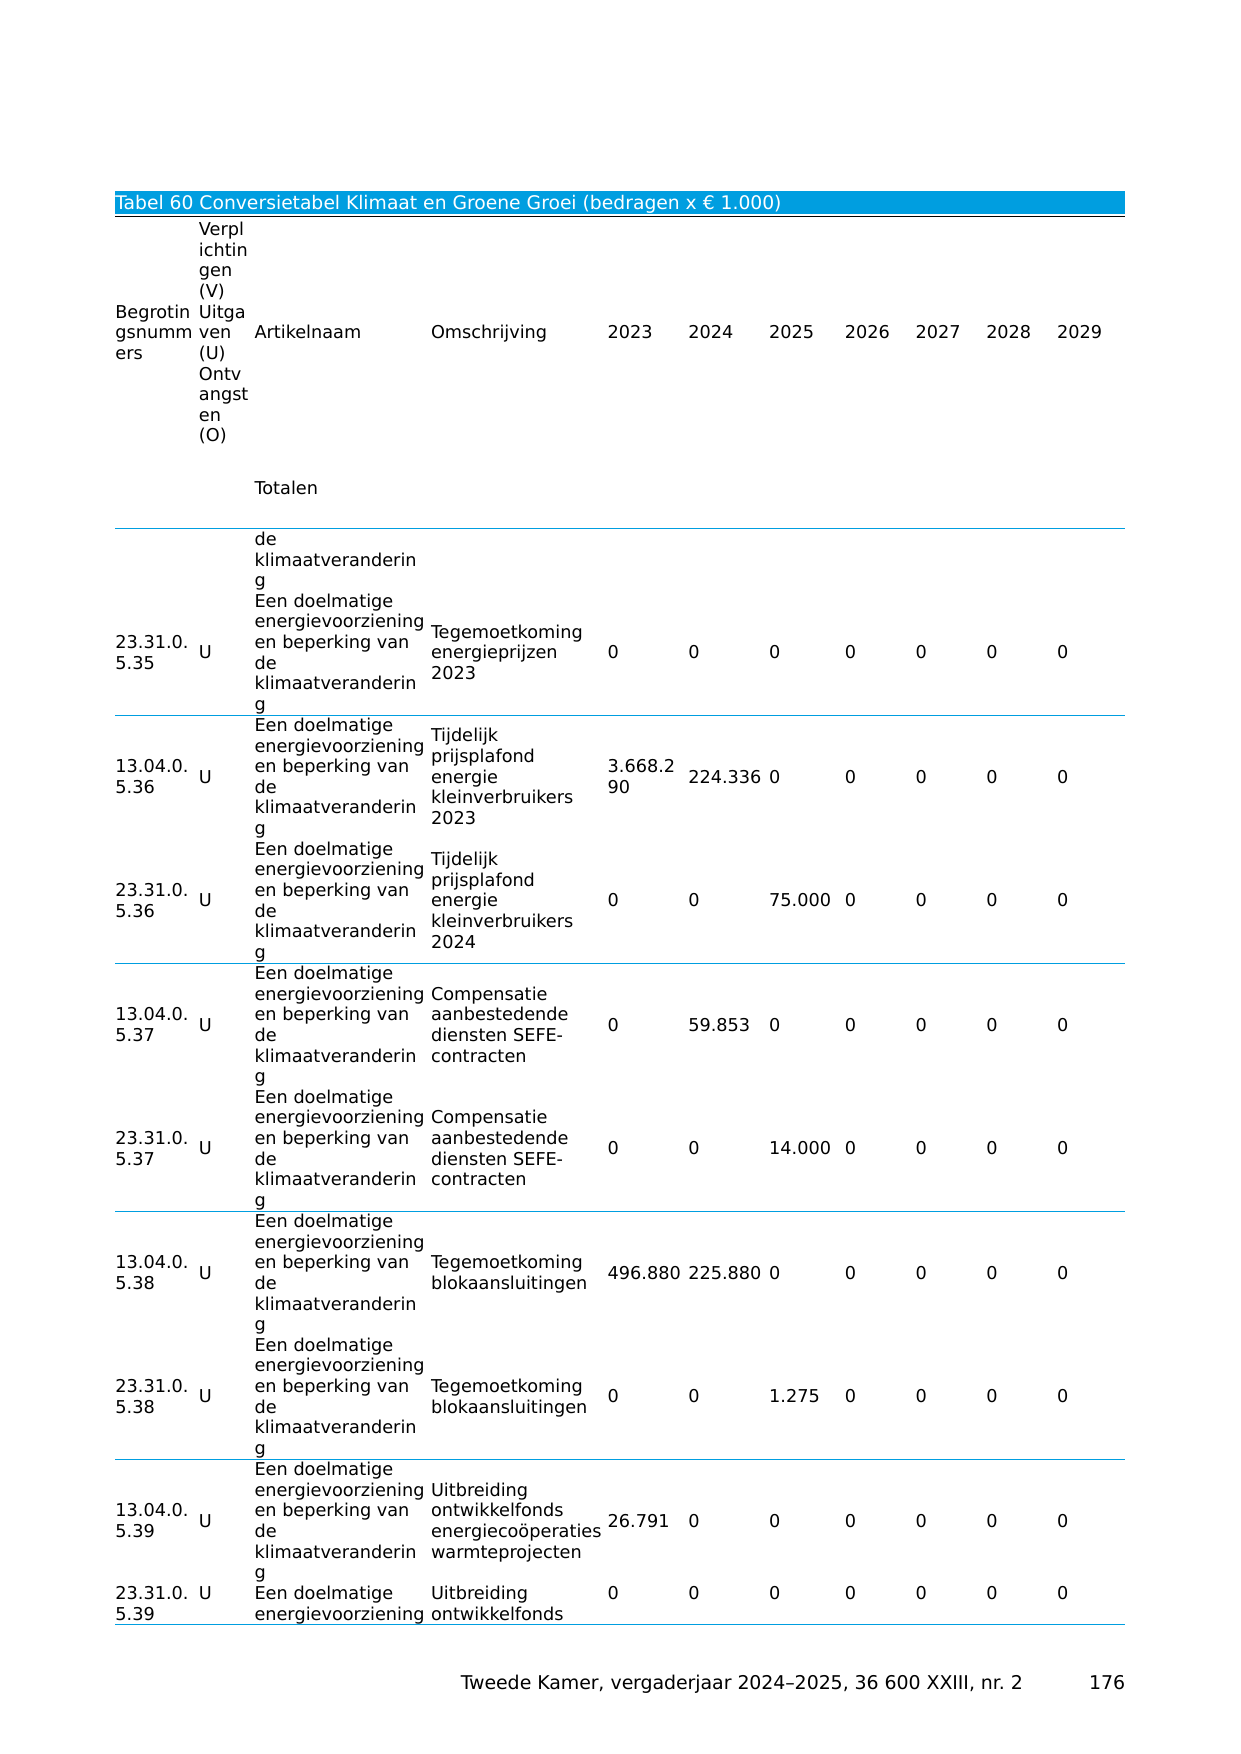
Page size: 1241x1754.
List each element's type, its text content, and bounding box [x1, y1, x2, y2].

table_cell [196, 529, 251, 591]
table_cell 0 [842, 1460, 912, 1583]
table_cell Een doelmatige energievoorziening en beperking van de klimaatverandering [251, 591, 428, 714]
table_cell [605, 449, 685, 475]
table_cell [842, 502, 912, 528]
table_cell 23.31.0.5.39 [115, 1583, 196, 1624]
table_cell 23.31.0.5.38 [115, 1335, 196, 1458]
table_cell 496.880 [605, 1212, 685, 1335]
table_cell 0 [842, 964, 912, 1087]
table_cell U [196, 964, 251, 1087]
table_cell Een doelmatige energievoorziening en beperking van de klimaatverandering [251, 1335, 428, 1458]
table_cell [685, 475, 766, 502]
table_cell 0 [913, 591, 983, 714]
table_cell 0 [1054, 1087, 1125, 1211]
table_cell [1054, 475, 1125, 502]
table_cell [766, 449, 842, 475]
table_cell 0 [983, 716, 1054, 839]
table_cell U [196, 1460, 251, 1583]
table_cell Tegemoetkoming blokaansluitingen [428, 1212, 604, 1335]
table_cell 0 [766, 591, 842, 714]
table_cell Tijdelijk prijsplafond energie kleinverbruikers 2023 [428, 716, 604, 839]
table_cell 13.04.0.5.36 [115, 716, 196, 839]
table_cell 0 [983, 1087, 1054, 1211]
table_cell [115, 449, 196, 475]
table_cell U [196, 1087, 251, 1211]
table_cell 0 [842, 716, 912, 839]
table_cell [1054, 502, 1125, 528]
table_cell [766, 475, 842, 502]
table_cell 26.791 [605, 1460, 685, 1583]
table_cell [196, 502, 251, 528]
table_cell 59.853 [685, 964, 766, 1087]
table_cell Een doelmatige energievoorziening en beperking van de klimaatverandering [251, 1212, 428, 1335]
table_cell [428, 502, 604, 528]
table_cell 0 [913, 1460, 983, 1583]
table_cell 0 [685, 1335, 766, 1458]
table_cell 0 [685, 1583, 766, 1624]
table_cell Begrotingsnummers [115, 217, 196, 449]
table_cell U [196, 1583, 251, 1624]
table_cell 0 [766, 964, 842, 1087]
table_cell 0 [605, 591, 685, 714]
table_cell U [196, 591, 251, 714]
table_cell 0 [983, 1583, 1054, 1624]
table_cell 0 [983, 1212, 1054, 1335]
table_cell [983, 449, 1054, 475]
table_cell Tegemoetkoming energieprijzen 2023 [428, 591, 604, 714]
table_cell 0 [685, 1087, 766, 1211]
table_cell [115, 529, 196, 591]
table_cell 0 [766, 1583, 842, 1624]
table_cell 0 [913, 1335, 983, 1458]
table_cell Een doelmatige energievoorziening en beperking van de klimaatverandering [251, 1087, 428, 1211]
table_cell [428, 475, 604, 502]
table_cell Een doelmatige energievoorziening en beperking van de klimaatverandering [251, 1460, 428, 1583]
table_cell [842, 475, 912, 502]
table_cell [1054, 449, 1125, 475]
table_cell 0 [605, 839, 685, 962]
table_cell Artikelnaam [251, 217, 428, 449]
table_cell [983, 475, 1054, 502]
table_cell [428, 449, 604, 475]
table_cell [685, 502, 766, 528]
table_cell Een doelmatige energievoorziening [251, 1583, 428, 1624]
table_cell 0 [983, 839, 1054, 962]
table_cell U [196, 716, 251, 839]
table_cell 0 [1054, 1460, 1125, 1583]
table_cell 0 [913, 1583, 983, 1624]
table_cell 2027 [913, 217, 983, 449]
table_cell Totalen [251, 475, 428, 502]
table_cell 0 [913, 1087, 983, 1211]
table_cell 0 [842, 839, 912, 962]
table_cell [605, 502, 685, 528]
table_cell Compensatie aanbestedende diensten SEFE-contracten [428, 964, 604, 1087]
table_cell 13.04.0.5.37 [115, 964, 196, 1087]
table_cell Uitbreiding ontwikkelfonds [428, 1583, 604, 1624]
table_cell 224.336 [685, 716, 766, 839]
table_cell [842, 529, 912, 591]
table_cell [983, 502, 1054, 528]
table_cell [842, 449, 912, 475]
table_cell Tijdelijk prijsplafond energie kleinverbruikers 2024 [428, 839, 604, 962]
table_cell 0 [685, 591, 766, 714]
table_cell 225.880 [685, 1212, 766, 1335]
table_cell 1.275 [766, 1335, 842, 1458]
table_cell 0 [766, 1460, 842, 1583]
table_cell [115, 475, 196, 502]
table_cell 0 [605, 1335, 685, 1458]
table_cell 0 [766, 716, 842, 839]
table_cell 0 [842, 1212, 912, 1335]
table_cell [1054, 529, 1125, 591]
table_cell Verplichtingen (V) Uitgaven (U) Ontvangsten (O) [196, 217, 251, 449]
table_cell Compensatie aanbestedende diensten SEFE-contracten [428, 1087, 604, 1211]
table_cell 2028 [983, 217, 1054, 449]
table_cell Uitbreiding ontwikkelfonds energiecoöperaties warmteprojecten [428, 1460, 604, 1583]
table_cell [196, 449, 251, 475]
table_cell 0 [605, 1087, 685, 1211]
table_cell 0 [1054, 716, 1125, 839]
table_cell 0 [983, 1460, 1054, 1583]
table_cell 2029 [1054, 217, 1125, 449]
table_cell 0 [842, 1583, 912, 1624]
table_cell [766, 529, 842, 591]
table_cell 0 [605, 964, 685, 1087]
table_cell 0 [1054, 1212, 1125, 1335]
table_cell 0 [983, 1335, 1054, 1458]
table_cell Omschrijving [428, 217, 604, 449]
table_cell 0 [1054, 839, 1125, 962]
table_cell 23.31.0.5.36 [115, 839, 196, 962]
table_cell [685, 529, 766, 591]
table_cell [913, 449, 983, 475]
table_cell 0 [605, 1583, 685, 1624]
table_cell 13.04.0.5.38 [115, 1212, 196, 1335]
table_cell 0 [913, 839, 983, 962]
table_cell 0 [983, 591, 1054, 714]
table_cell [115, 502, 196, 528]
table_cell 0 [766, 1212, 842, 1335]
table_cell 0 [1054, 1335, 1125, 1458]
table_cell 0 [913, 964, 983, 1087]
table_cell Tegemoetkoming blokaansluitingen [428, 1335, 604, 1458]
table_cell 0 [913, 716, 983, 839]
table_cell 23.31.0.5.35 [115, 591, 196, 714]
table_cell 75.000 [766, 839, 842, 962]
table_cell 2026 [842, 217, 912, 449]
table_cell 14.000 [766, 1087, 842, 1211]
table_cell 0 [1054, 964, 1125, 1087]
table_cell 3.668.290 [605, 716, 685, 839]
table_cell 2025 [766, 217, 842, 449]
table_cell [913, 475, 983, 502]
table_cell [605, 529, 685, 591]
table_cell [913, 502, 983, 528]
table_cell [196, 475, 251, 502]
table_cell [251, 449, 428, 475]
table_cell [766, 502, 842, 528]
table_cell de klimaatverandering [251, 529, 428, 591]
table_cell U [196, 1212, 251, 1335]
table_cell 0 [983, 964, 1054, 1087]
table_cell 13.04.0.5.39 [115, 1460, 196, 1583]
table_cell U [196, 1335, 251, 1458]
table_cell Een doelmatige energievoorziening en beperking van de klimaatverandering [251, 716, 428, 839]
table_cell [605, 475, 685, 502]
table_cell 0 [1054, 591, 1125, 714]
table_cell [428, 529, 604, 591]
table_cell Een doelmatige energievoorziening en beperking van de klimaatverandering [251, 964, 428, 1087]
table_cell 0 [1054, 1583, 1125, 1624]
table_cell 0 [842, 1335, 912, 1458]
table_cell U [196, 839, 251, 962]
table_cell [913, 529, 983, 591]
table_cell [983, 529, 1054, 591]
table_cell [685, 449, 766, 475]
table_cell [251, 502, 428, 528]
table_cell 0 [842, 591, 912, 714]
table_cell 23.31.0.5.37 [115, 1087, 196, 1211]
table_cell 2023 [605, 217, 685, 449]
table_cell 0 [685, 839, 766, 962]
table_cell 0 [913, 1212, 983, 1335]
table_cell 0 [685, 1460, 766, 1583]
table_cell Een doelmatige energievoorziening en beperking van de klimaatverandering [251, 839, 428, 962]
table_cell 0 [842, 1087, 912, 1211]
table_cell 2024 [685, 217, 766, 449]
